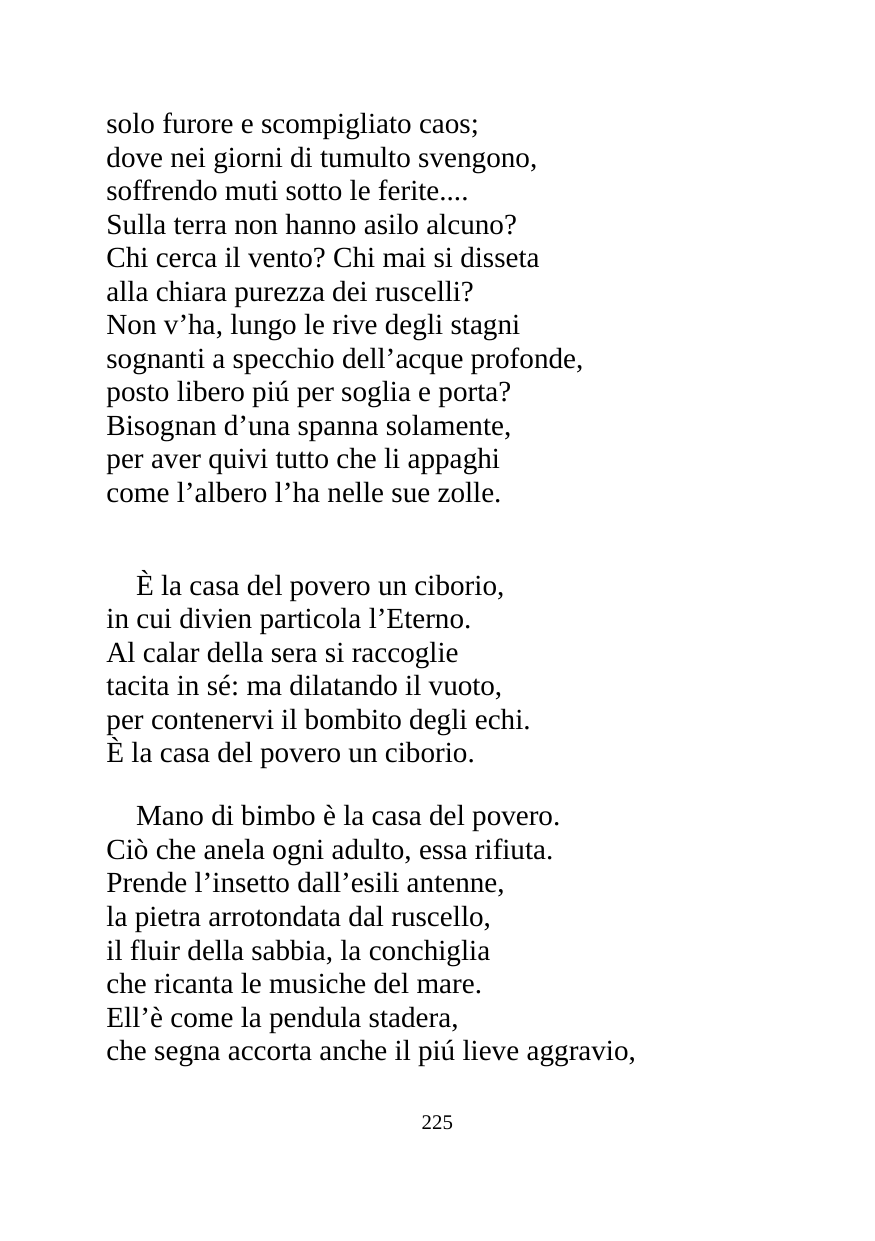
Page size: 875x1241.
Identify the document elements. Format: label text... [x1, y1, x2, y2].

text solo furore e scompigliato caos; dove nei giorni di tumulto svengono, soffrendo muti sotto le ferite.... Sulla terra non hanno asilo alcuno? Chi cerca il vento? Chi mai si disseta alla chiara purezza dei ruscelli? Non v’ha, lungo le rive degli stagni sognanti a specchio dell’acque profonde, posto libero piú per soglia e porta? Bisognan d’una spanna solamente, per aver quivi tutto che li appaghi come l’albero l’ha nelle sue zolle. [106, 106, 768, 509]
text Mano di bimbo è la casa del povero. Ciò che anela ogni adulto, essa rifiuta. Prende l’insetto dall’esili antenne, la pietra arrotondata dal ruscello, il fluir della sabbia, la conchiglia che ricanta le musiche del mare. Ell’è come la pendula stadera, che segna accorta anche il piú lieve aggravio, [106, 798, 768, 1067]
text È la casa del povero un ciborio, in cui divien particola l’Eterno. Al calar della sera si raccoglie tacita in sé: ma dilatando il vuoto, per contenervi il bombito degli echi. È la casa del povero un ciborio. [106, 568, 768, 769]
